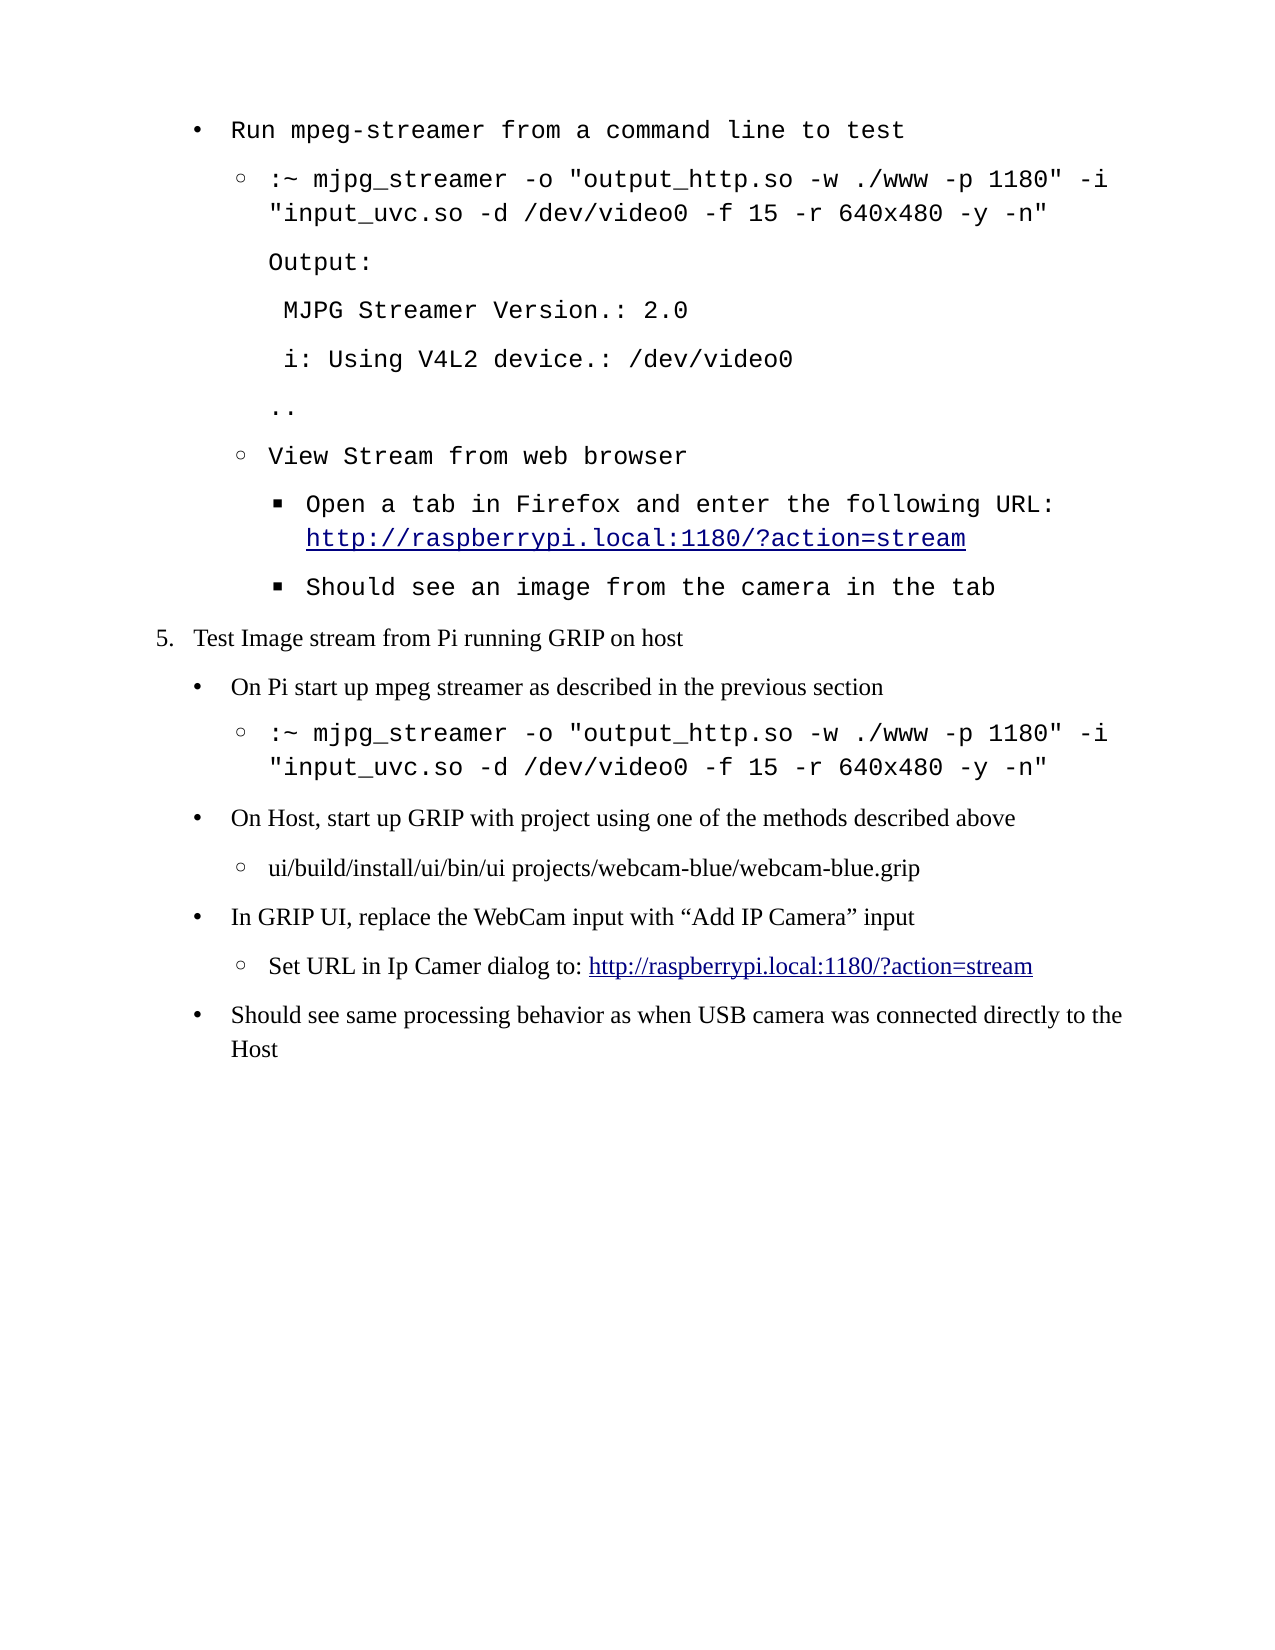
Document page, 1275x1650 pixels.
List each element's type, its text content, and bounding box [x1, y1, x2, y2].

list View Stream from web browser [231, 443, 1157, 472]
list In GRIP UI, replace the WebCam input with “Add IP Camera” input [193, 902, 1157, 930]
list Output: [231, 249, 1157, 277]
text MJPG Streamer Version.: 2.0 [268, 298, 1157, 326]
text .. [268, 395, 1157, 423]
list On Host, start up GRIP with project using one of the methods described above [193, 803, 1157, 832]
text i: Using V4L2 device.: /dev/video0 [268, 346, 1157, 374]
list Set URL in Ip Camer dialog to: http://raspberrypi.local:1180/?action=stream [231, 951, 1157, 979]
list :~ mjpg_streamer -o "output_http.so -w ./www -p 1180" -i "input_uvc.so -d /dev/video0 -f 15 -r 640x480 -y -n" [231, 721, 1157, 783]
list Should see an image from the camera in the tab [268, 574, 1157, 603]
list Open a tab in Firefox and enter the following URL: http://raspberrypi.local:1180/?action=stream [268, 492, 1157, 554]
list :~ mjpg_streamer -o "output_http.so -w ./www -p 1180" -i "input_uvc.so -d /dev/video0 -f 15 -r 640x480 -y -n" [231, 167, 1157, 229]
list Should see same processing behavior as when USB camera was connected directly to the Host [193, 1000, 1157, 1063]
list Run mpeg-streamer from a command line to test [193, 118, 1157, 146]
list ui/build/install/ui/bin/ui projects/webcam-blue/webcam-blue.grip [231, 853, 1157, 881]
list On Pi start up mpeg streamer as described in the previous section [193, 672, 1157, 701]
list Test Image stream from Pi running GRIP on host [156, 623, 1157, 652]
